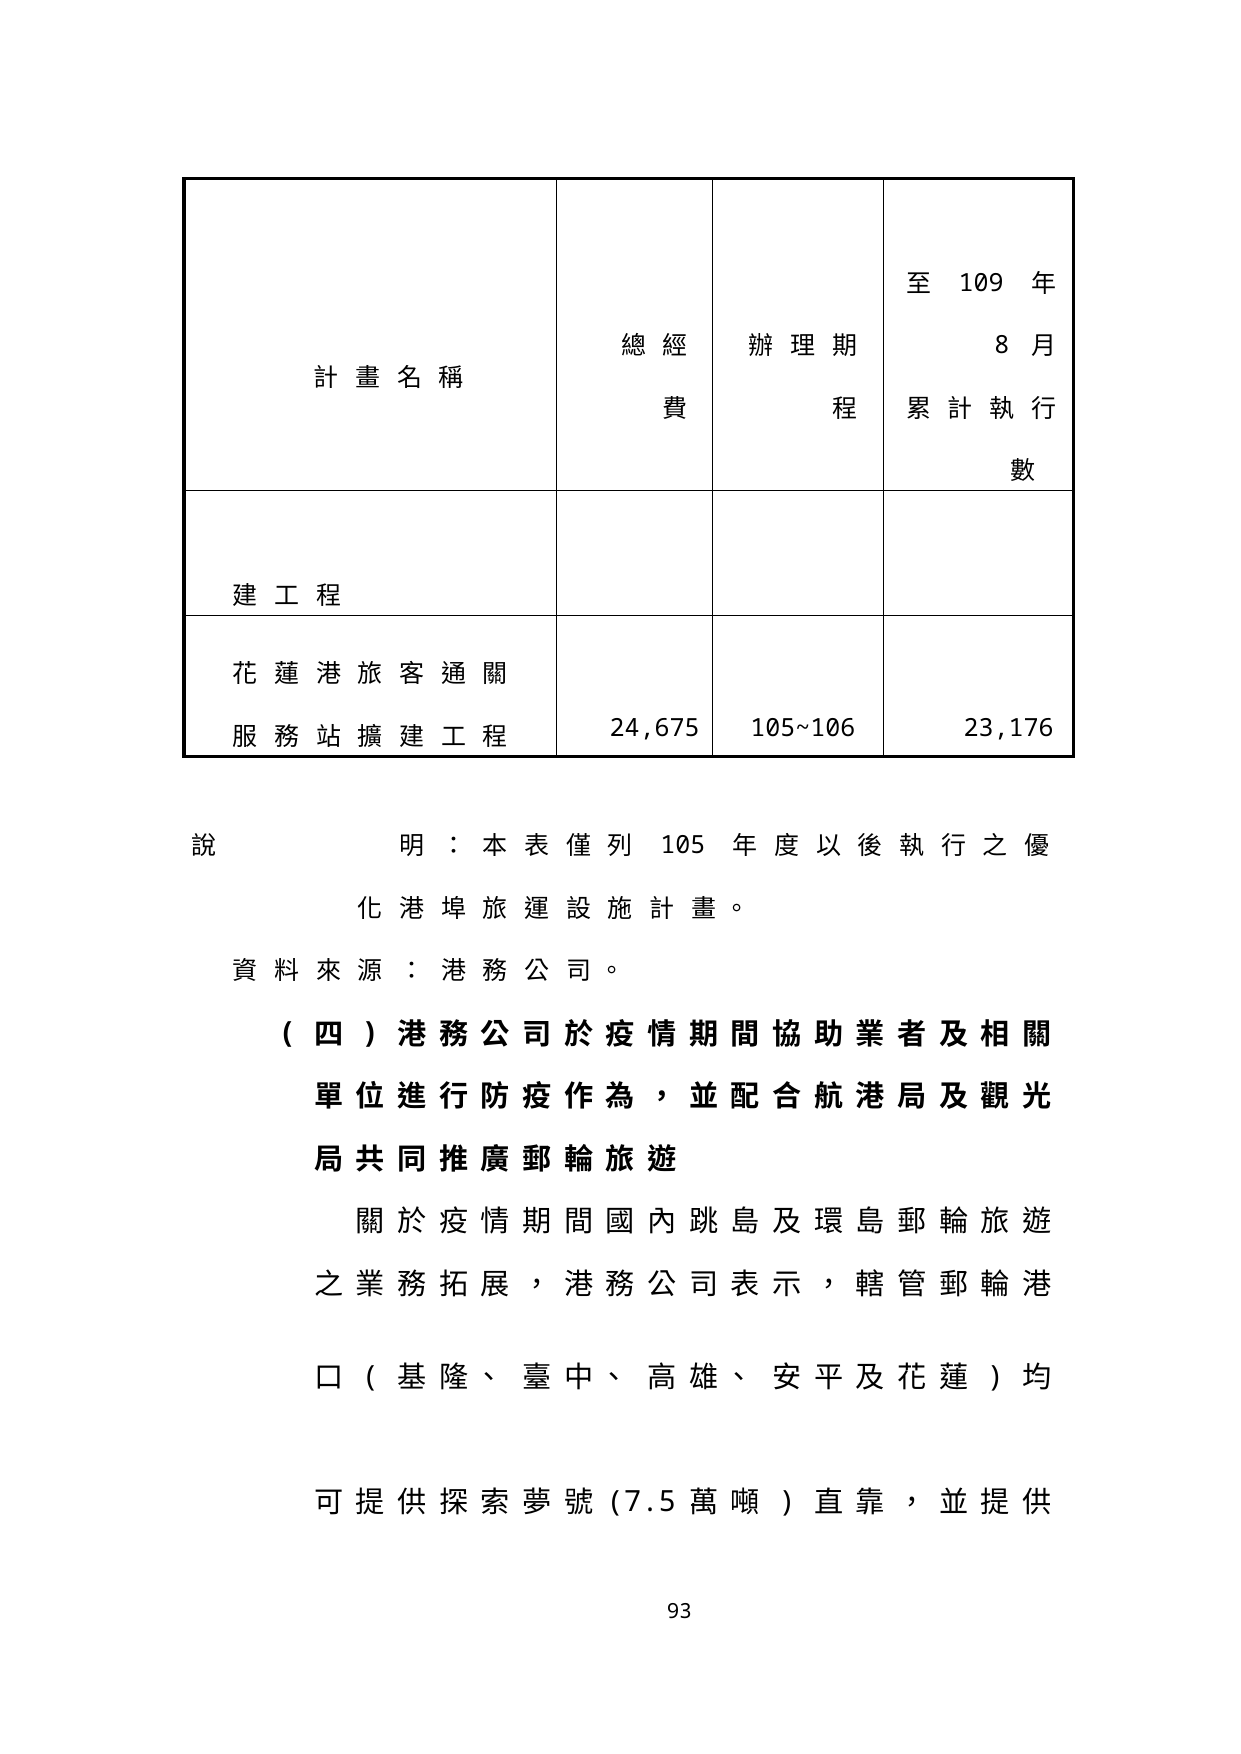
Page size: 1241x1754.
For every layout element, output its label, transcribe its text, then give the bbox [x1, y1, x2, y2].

table_header 計畫名稱 [186, 180, 556, 490]
text 關於疫情期間國內跳島及環島郵輪旅遊之業務拓展，港務公司表示，轄管郵輪港口(基隆、臺中、高雄、安平及花蓮)均可提供探索夢號(7.5萬噸)直靠，並提供 [271, 1177, 1058, 1552]
table_header 辦理期程 [713, 180, 883, 490]
text (四)港務公司於疫情期間協助業者及相關單位進行防疫作為，並配合航港局及觀光局共同推廣郵輪旅遊 [242, 990, 1058, 1177]
table_cell 建工程 [186, 491, 556, 615]
table_header 至109年8月 累計執行數 [884, 180, 1072, 490]
table_cell 24,675 [557, 616, 712, 755]
text 說 明：本表僅列105年度以後執行之優化港埠旅運設施計畫。 [181, 802, 1058, 927]
table_header 總經費 [557, 180, 712, 490]
table_cell 花蓮港旅客通關服務站擴建工程 [186, 616, 556, 755]
table_cell [557, 491, 712, 615]
table_cell 105~106 [713, 616, 883, 755]
table_cell [713, 491, 883, 615]
text 資料來源：港務公司。 [184, 927, 1058, 990]
table_cell [884, 491, 1072, 615]
table_cell 23,176 [884, 616, 1072, 755]
